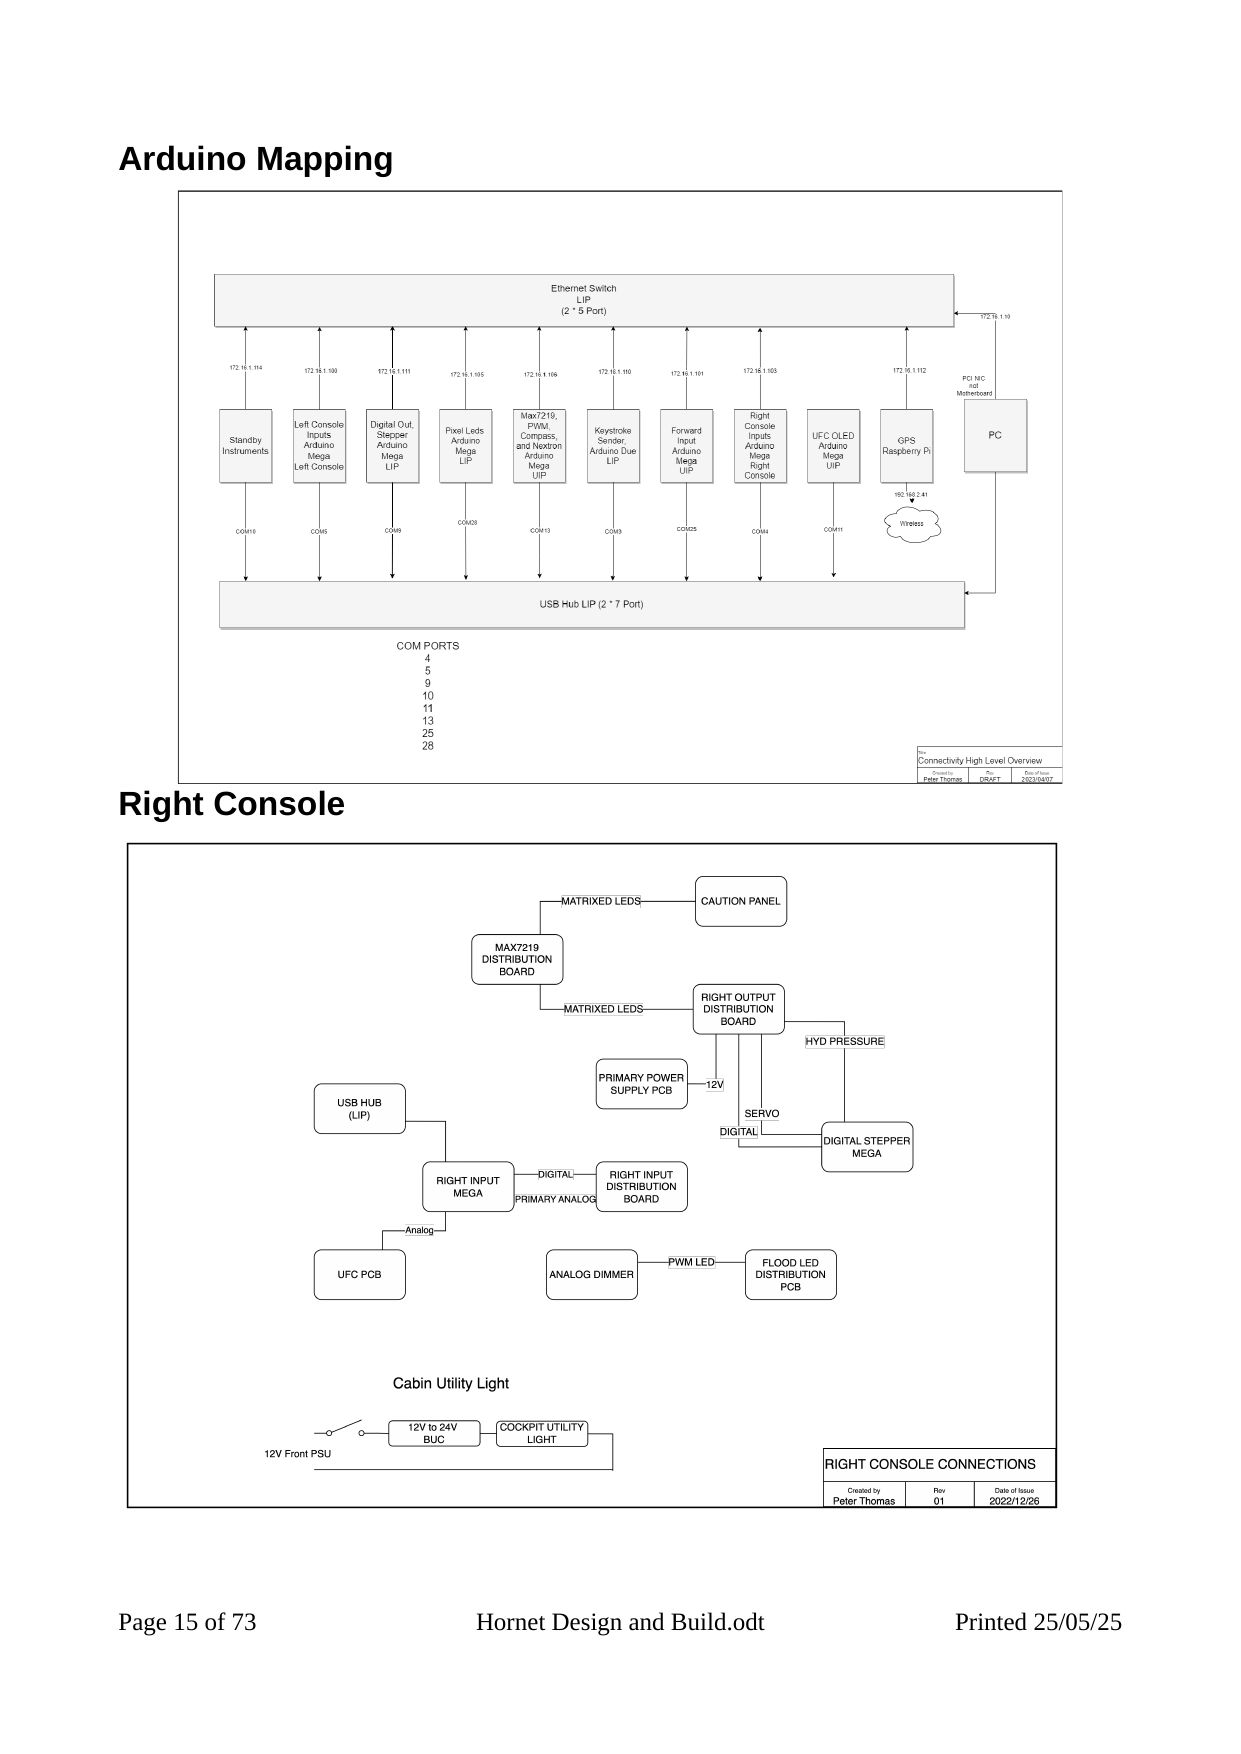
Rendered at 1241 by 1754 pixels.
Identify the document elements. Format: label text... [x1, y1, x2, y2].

picture [118, 834, 1065, 1516]
picture [177, 190, 1063, 784]
subtitle Arduino Mapping [118, 139, 1122, 178]
subtitle Right Console [118, 784, 1122, 822]
